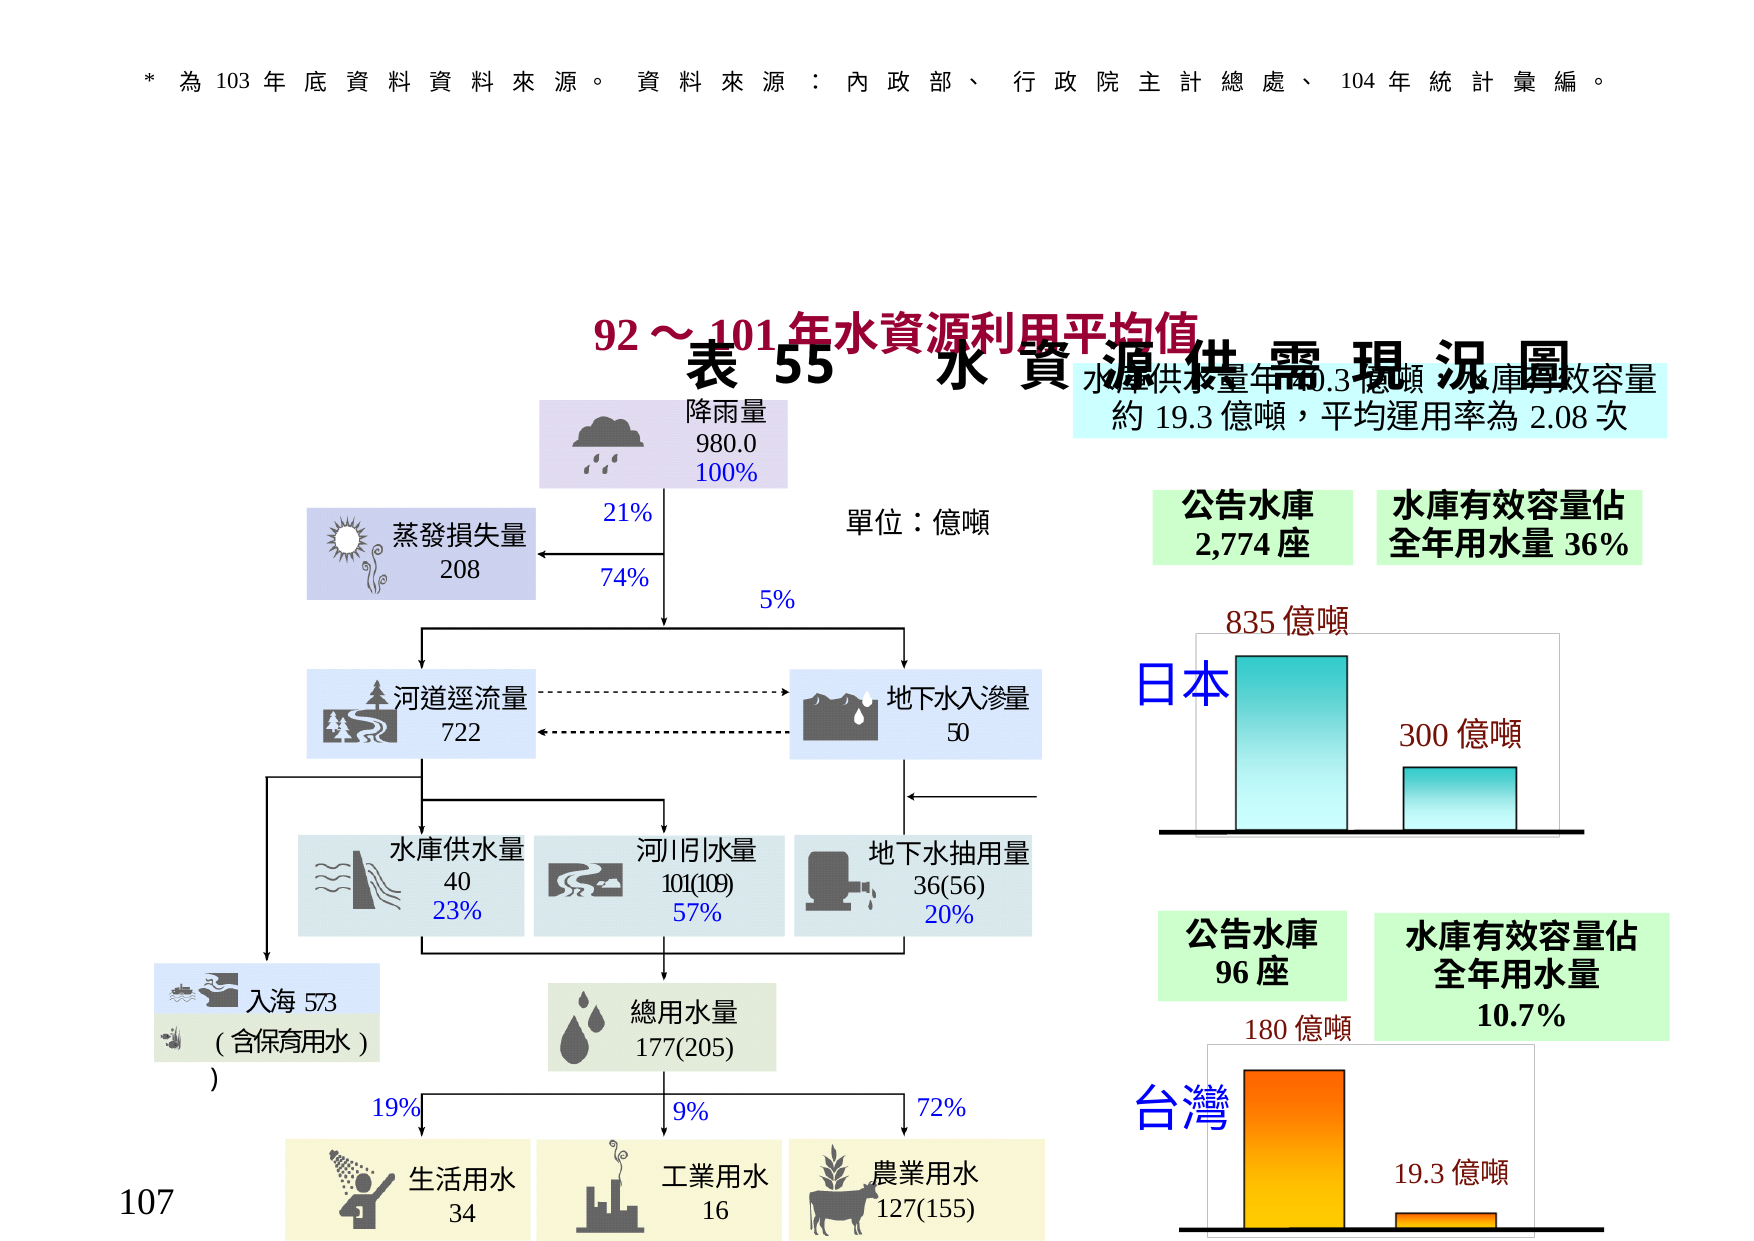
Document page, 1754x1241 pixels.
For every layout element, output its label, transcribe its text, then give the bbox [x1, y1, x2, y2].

text *為103年底資料資料來源。資料來源：內政部、行政院主計總處、104年統計彙編。 [128, 39, 1628, 102]
subtitle 表55 水資源供需現況圖 [128, 289, 1628, 414]
